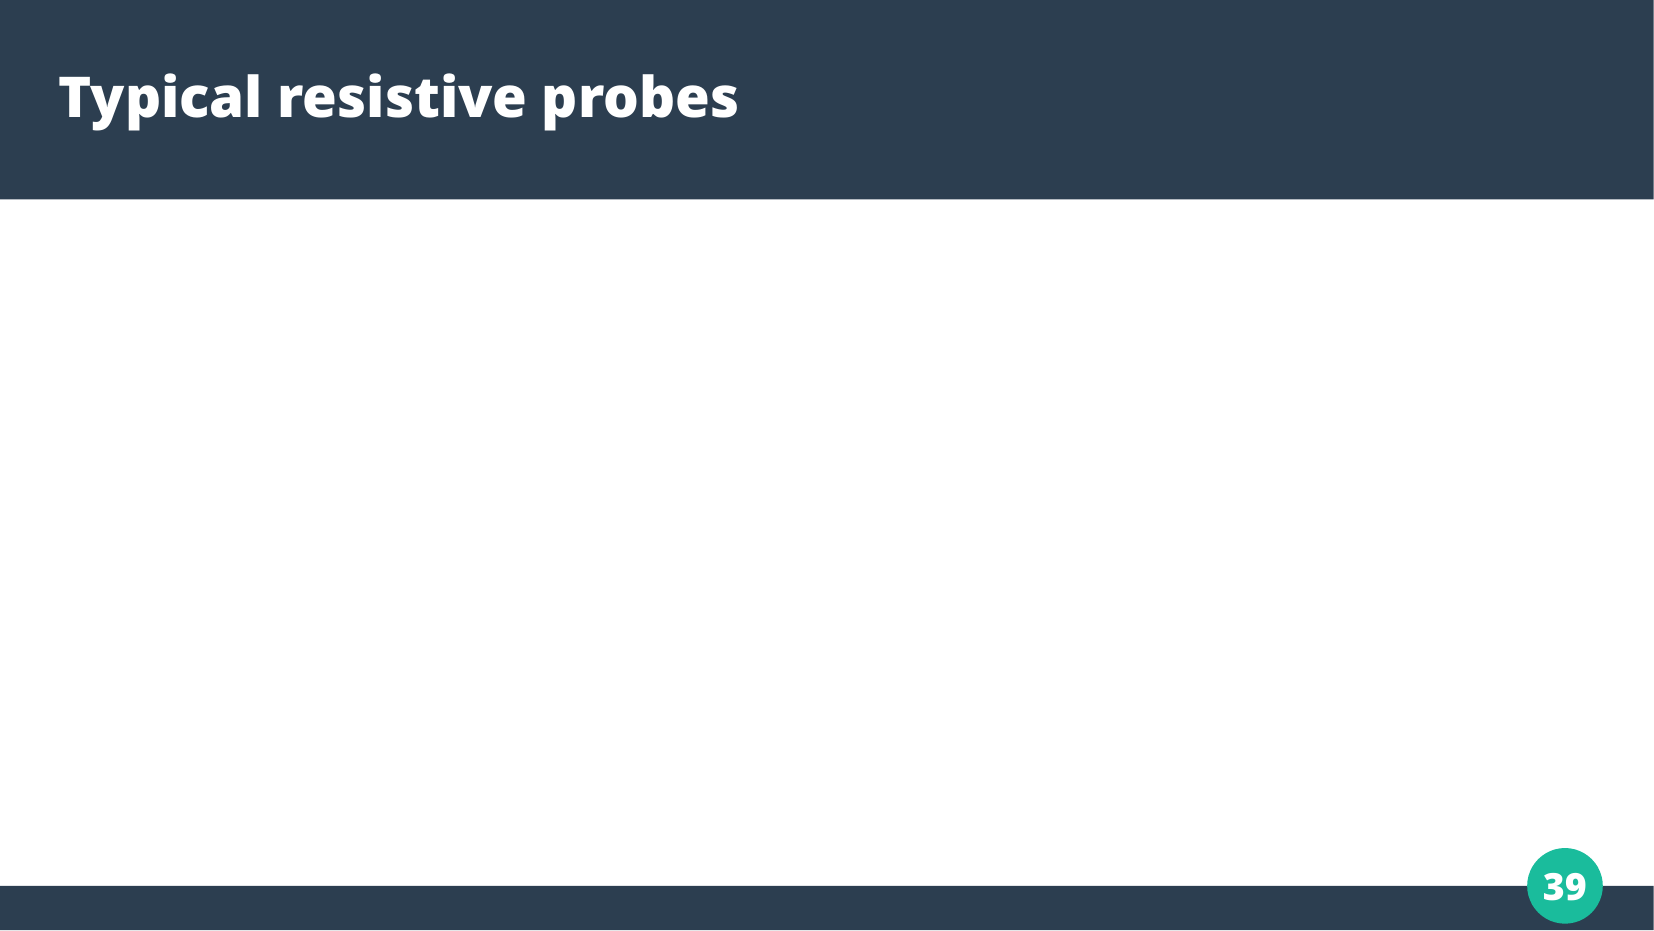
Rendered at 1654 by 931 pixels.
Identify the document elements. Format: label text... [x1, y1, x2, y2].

title Typical resistive probes [59, 37, 1595, 155]
